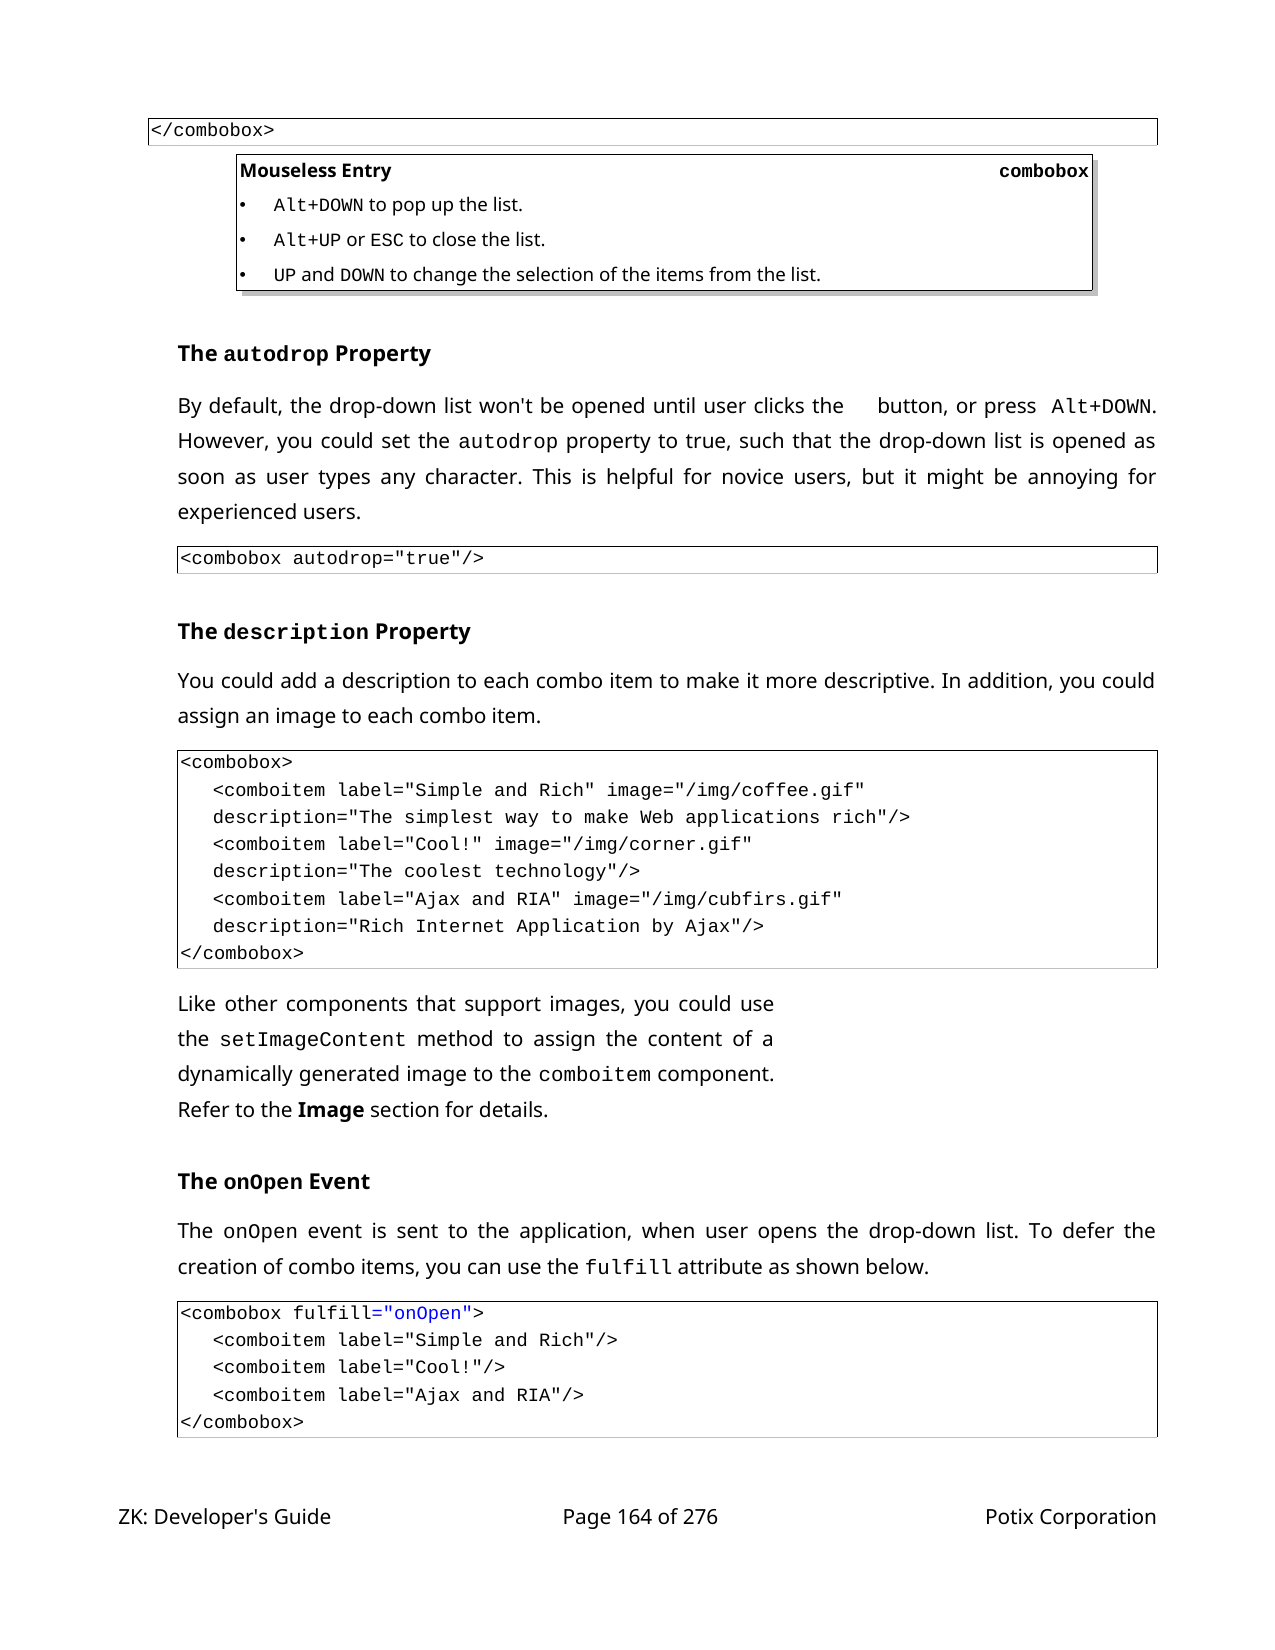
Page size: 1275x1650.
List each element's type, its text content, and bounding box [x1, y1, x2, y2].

subtitle The description Property [177, 616, 1157, 646]
text Like other components that support images, you could use the setImageContent method to assign the content of a dynamically generated image to the comboitem component. Refer to the Image section for details. [177, 989, 1157, 1123]
text <comboitem label="Ajax and RIA" image="/img/cubfirs.gif" [178, 886, 1157, 911]
text description="The coolest technology"/> [178, 859, 1157, 883]
text description="The simplest way to make Web applications rich"/> [178, 805, 1157, 829]
subtitle The autodrop Property [177, 338, 1157, 368]
text </combobox> [178, 1410, 1157, 1437]
text <comboitem label="Ajax and RIA"/> [178, 1383, 1157, 1407]
text </combobox> [149, 119, 1157, 145]
text By default, the drop-down list won't be opened until user clicks the button, or press Alt+DOWN. However, you could set the autodrop property to true, such that the drop-down list is opened as soon as user types any character. This is helpful for novice users, but it might be annoying for experienced users. [177, 389, 1157, 525]
text Mouseless Entry combobox [237, 155, 1092, 183]
text <comboitem label="Simple and Rich"/> [178, 1328, 1157, 1352]
text <comboitem label="Cool!" image="/img/corner.gif" [178, 832, 1157, 856]
text You could add a description to each combo item to make it more descriptive. In addition, you could assign an image to each combo item. [177, 666, 1157, 730]
text <comboitem label="Simple and Rich" image="/img/coffee.gif" [178, 778, 1157, 802]
text description="Rich Internet Application by Ajax"/> [178, 913, 1157, 938]
text <combobox> [178, 751, 1157, 775]
text The onOpen event is sent to the application, when user opens the drop-down list. To defer the creation of combo items, you can use the fulfill attribute as shown below. [177, 1216, 1157, 1280]
list UP and DOWN to change the selection of the items from the list. [237, 258, 1092, 290]
subtitle The onOpen Event [177, 1166, 1157, 1196]
text <combobox autodrop="true"/> [178, 547, 1157, 573]
text </combobox> [178, 941, 1157, 968]
text <combobox fulfill="onOpen"> [178, 1302, 1157, 1325]
list Alt+UP or ESC to close the list. [237, 223, 1092, 252]
list Alt+DOWN to pop up the list. [237, 189, 1092, 218]
text <comboitem label="Cool!"/> [178, 1355, 1157, 1380]
